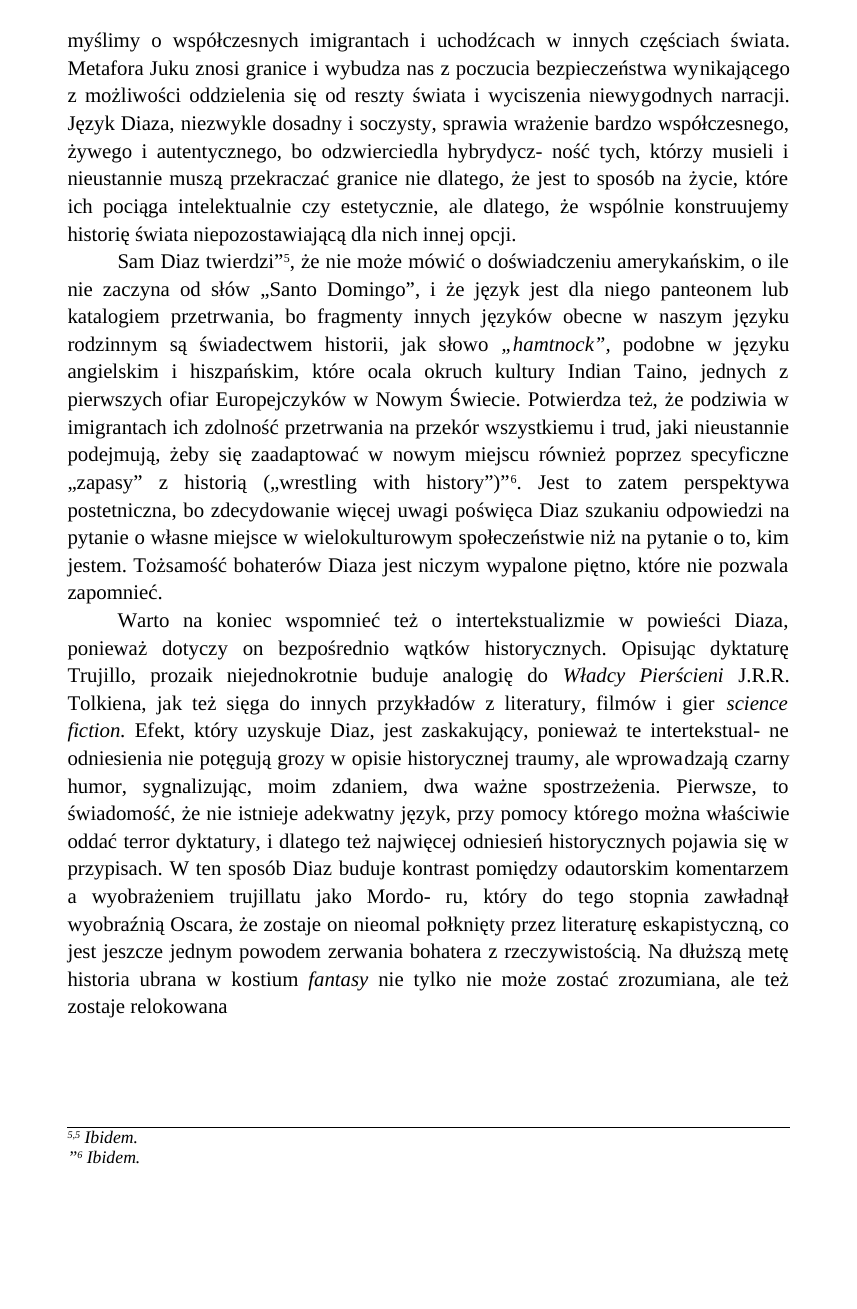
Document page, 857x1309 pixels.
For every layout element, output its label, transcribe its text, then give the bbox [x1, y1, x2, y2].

text Sam Diaz twierdzi”5, że nie może mówić o doświadczeniu amerykańskim, o ile nie zaczyna od słów „Santo Domingo”, i że język jest dla niego panteonem lub katalogiem przetrwania, bo fragmenty innych języków obecne w naszym języku rodzinnym są świadectwem historii, jak słowo „hamtnock”, podobne w języku angielskim i hiszpańskim, które ocala okruch kultury Indian Taino, jednych z pierwszych ofiar Europejczyków w Nowym Świecie. Potwierdza też, że podziwia w imigrantach ich zdolność przetrwania na przekór wszystkiemu i trud, jaki nieustannie podejmują, żeby się zaadaptować w nowym miejscu również poprzez specyficzne „zapasy” z historią („wrestling with history”)”6. Jest to zatem perspektywa postetniczna, bo zdecydowanie więcej uwagi po­święca Diaz szukaniu odpowiedzi na pytanie o własne miejsce w wielokultu­rowym społeczeństwie niż na pytanie o to, kim jestem. Tożsamość bohaterów Diaza jest niczym wypalone piętno, które nie pozwala zapomnieć. [67, 249, 790, 604]
text Warto na koniec wspomnieć też o intertekstualizmie w powieści Diaza, ponieważ dotyczy on bezpośrednio wątków historycznych. Opisując dyktaturę Trujillo, prozaik niejednokrotnie buduje analogię do Władcy Pierścieni J.R.R. Tolkiena, jak też sięga do innych przykładów z literatury, filmów i gier science fiction. Efekt, który uzyskuje Diaz, jest zaskakujący, ponieważ te intertekstual- ne odniesienia nie potęgują grozy w opisie historycznej traumy, ale wprowa­dzają czarny humor, sygnalizując, moim zdaniem, dwa ważne spostrzeżenia. Pierwsze, to świadomość, że nie istnieje adekwatny język, przy pomocy które­go można właściwie oddać terror dyktatury, i dlatego też najwięcej odniesień historycznych pojawia się w przypisach. W ten sposób Diaz buduje kontrast pomiędzy odautorskim komentarzem a wyobrażeniem trujillatu jako Mordo- ru, który do tego stopnia zawładnął wyobraźnią Oscara, że zostaje on nieomal połknięty przez literaturę eskapistyczną, co jest jeszcze jednym powodem zerwania bohatera z rzeczywistością. Na dłuższą metę historia ubrana w ko­stium fantasy nie tylko nie może zostać zrozumiana, ale też zostaje relokowana [67, 608, 790, 1018]
text ”6 Ibidem. [67, 1147, 790, 1167]
text 5,5 Ibidem. [67, 1128, 790, 1147]
text myślimy o współczesnych imigrantach i uchodźcach w innych częściach świa­ta. Metafora Juku znosi granice i wybudza nas z poczucia bezpieczeństwa wy­nikającego z możliwości oddzielenia się od reszty świata i wyciszenia niewy­godnych narracji. Język Diaza, niezwykle dosadny i soczysty, sprawia wrażenie bardzo współczesnego, żywego i autentycznego, bo odzwierciedla hybrydycz- ność tych, którzy musieli i nieustannie muszą przekraczać granice nie dlatego, że jest to sposób na życie, które ich pociąga intelektualnie czy estetycznie, ale dlatego, że wspólnie konstruujemy historię świata niepozostawiającą dla nich innej opcji. [67, 28, 790, 246]
